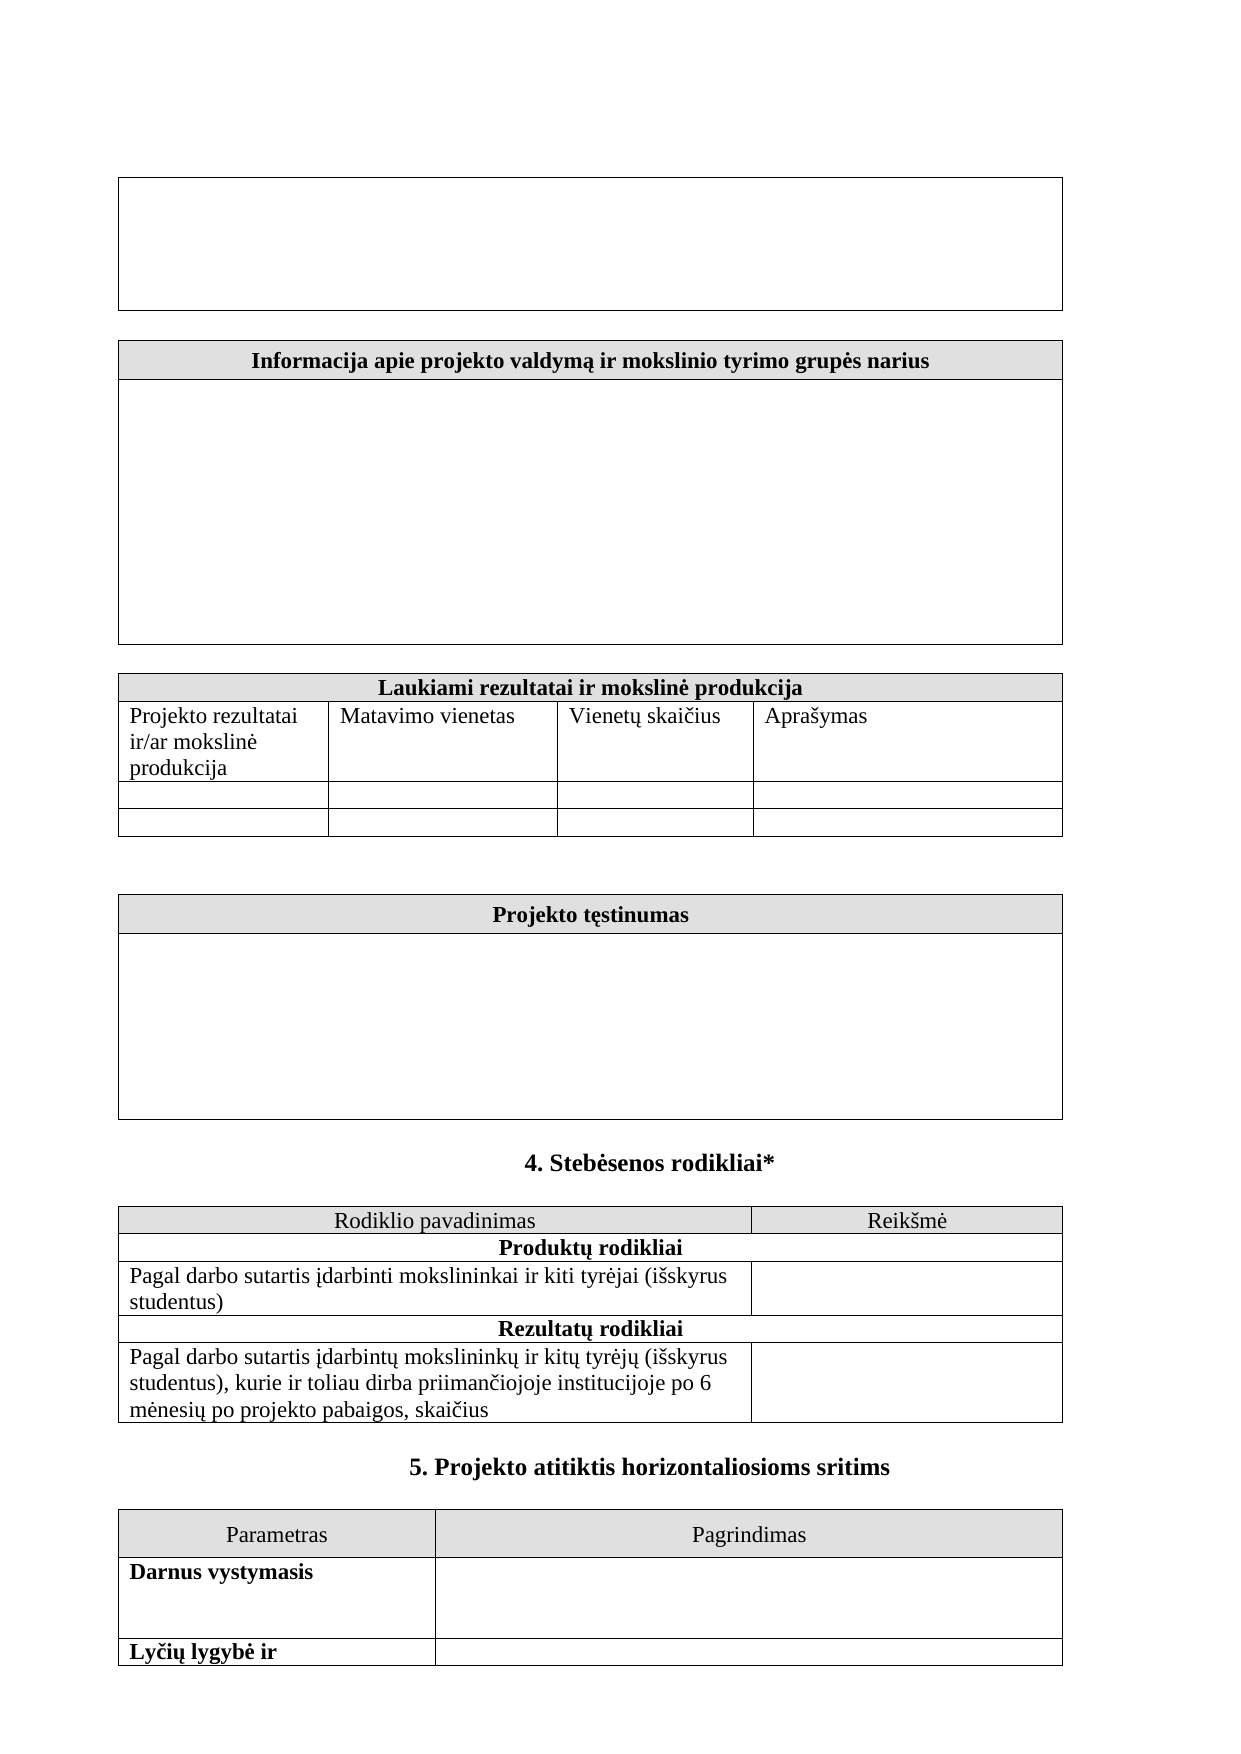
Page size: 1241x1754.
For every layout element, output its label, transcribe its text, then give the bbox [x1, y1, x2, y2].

table_cell [119, 380, 1062, 643]
table_cell Pagal darbo sutartis įdarbinti mokslininkai ir kiti tyrėjai (išskyrus studentus) [119, 1262, 751, 1314]
table_cell [436, 1558, 1062, 1637]
text 5. Projekto atitiktis horizontaliosioms sritims [118, 1452, 1122, 1481]
table_header Pagrindimas [436, 1510, 1062, 1557]
table_cell Matavimo vienetas [329, 702, 557, 781]
table_cell Produktų rodikliai [119, 1234, 1062, 1261]
table_cell [329, 809, 557, 836]
table_cell [752, 1262, 1062, 1314]
table_cell Projekto rezultatai ir/ar mokslinė produkcija [119, 702, 328, 781]
table_cell Aprašymas [754, 702, 1062, 781]
table_cell [119, 809, 328, 836]
table_cell [752, 1343, 1062, 1422]
table_cell Lyčių lygybė ir [119, 1639, 435, 1665]
table_header Projekto tęstinumas [119, 895, 1062, 933]
table_header Laukiami rezultatai ir mokslinė produkcija [119, 674, 1062, 701]
table_cell [558, 809, 753, 836]
table_cell Pagal darbo sutartis įdarbintų mokslininkų ir kitų tyrėjų (išskyrus studentus), kurie ir toliau dirba priimančiojoje institucijoje po 6 mėnesių po projekto pabaigos, skaičius [119, 1343, 751, 1422]
table_header Rodiklio pavadinimas [119, 1207, 751, 1233]
table_cell [119, 934, 1062, 1119]
table_cell Darnus vystymasis [119, 1558, 435, 1637]
table_cell [119, 782, 328, 808]
table_cell [329, 782, 557, 808]
text 4. Stebėsenos rodikliai* [118, 1148, 1122, 1177]
table_cell Vienetų skaičius [558, 702, 753, 781]
table_cell [754, 809, 1062, 836]
table_cell [119, 178, 1062, 310]
table_cell Rezultatų rodikliai [119, 1316, 1062, 1342]
table_header Informacija apie projekto valdymą ir mokslinio tyrimo grupės narius [119, 341, 1062, 379]
table_cell [754, 782, 1062, 808]
table_cell [558, 782, 753, 808]
table_header Reikšmė [752, 1207, 1062, 1233]
table_cell [436, 1639, 1062, 1665]
table_header Parametras [119, 1510, 435, 1557]
